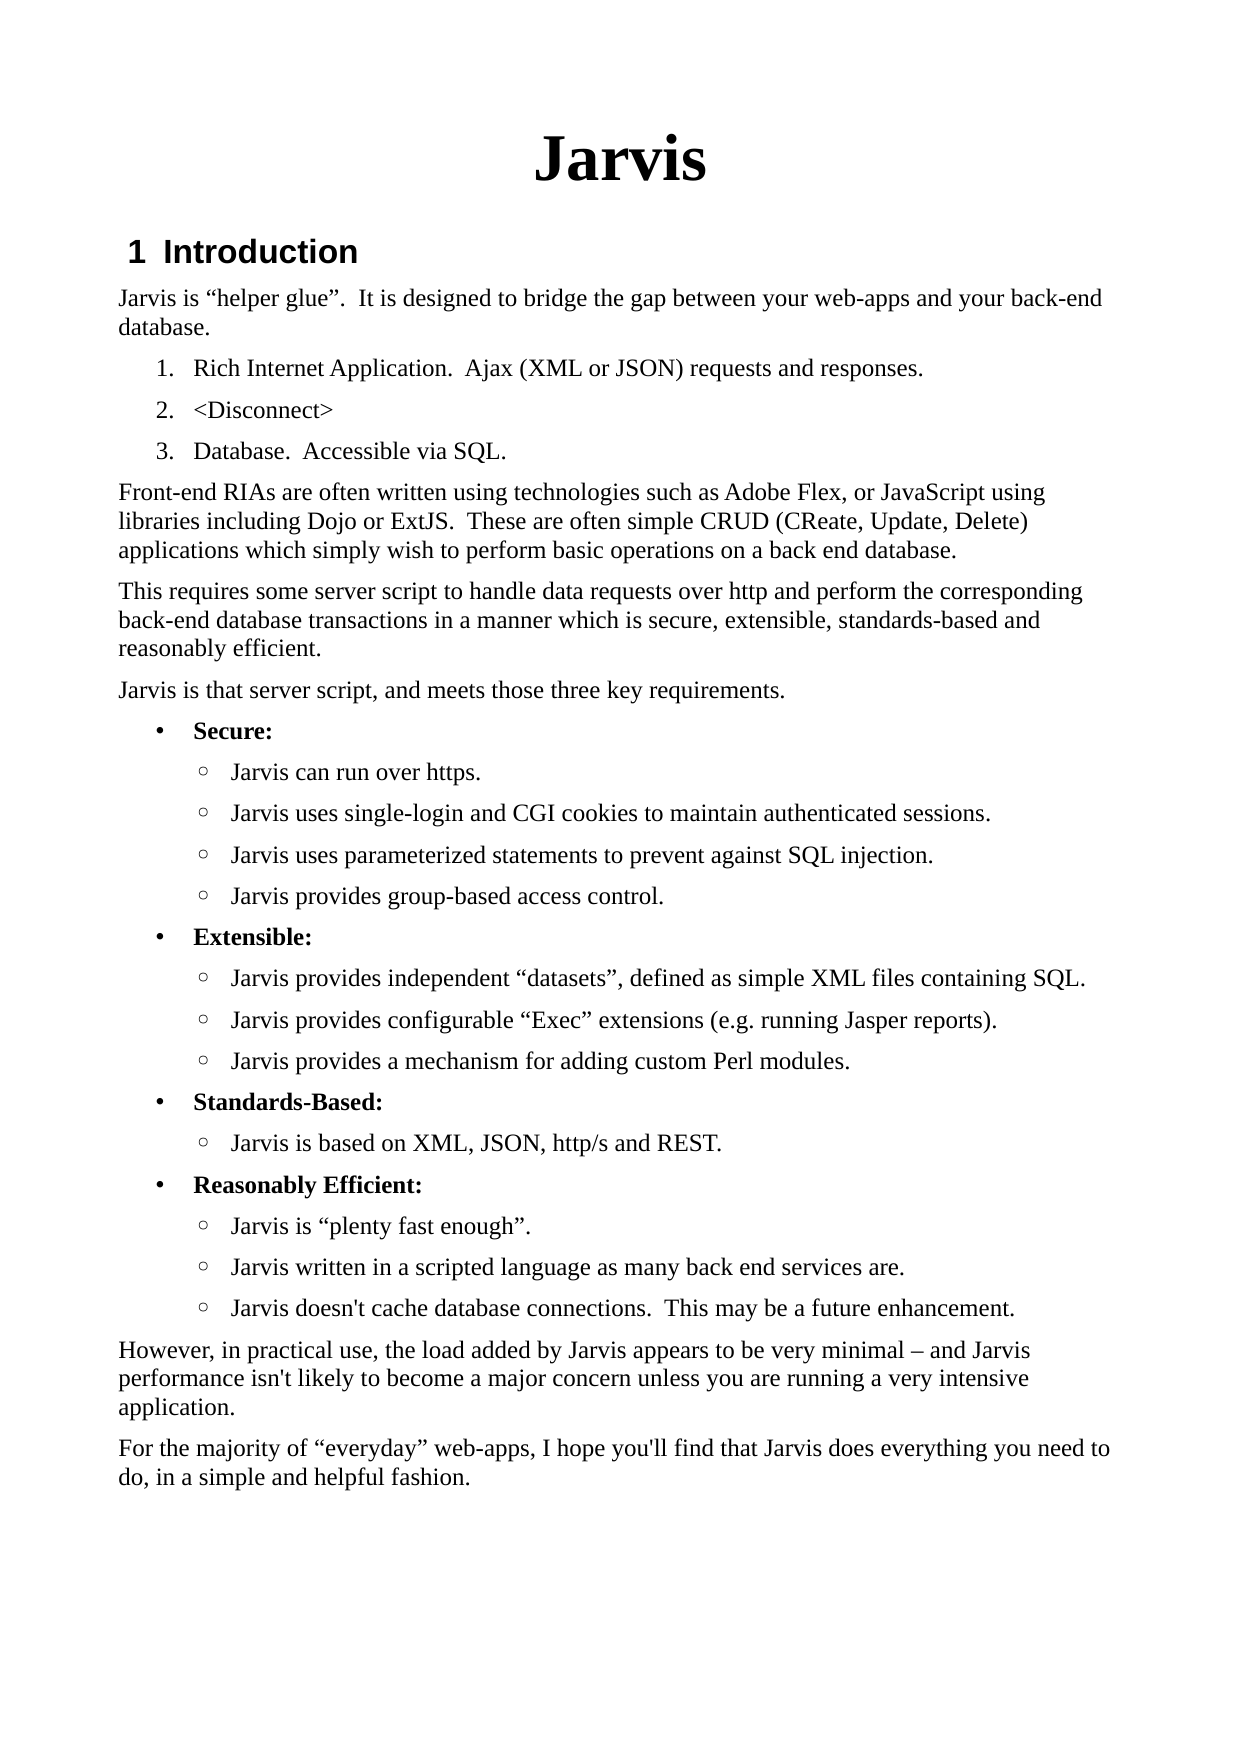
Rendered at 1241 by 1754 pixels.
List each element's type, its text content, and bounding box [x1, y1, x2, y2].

list Database. Accessible via SQL. [156, 436, 1122, 465]
text For the majority of “everyday” web-apps, I hope you'll find that Jarvis does everything you need to do, in a simple and helpful fashion. [118, 1433, 1122, 1491]
list Jarvis uses parameterized statements to prevent against SQL injection. [193, 840, 1122, 868]
list Reasonably Efficient: [156, 1170, 1122, 1198]
list Jarvis provides independent “datasets”, defined as simple XML files containing SQL. [193, 963, 1122, 992]
list Jarvis doesn't cache database connections. This may be a future enhancement. [193, 1293, 1122, 1322]
list Rich Internet Application. Ajax (XML or JSON) requests and responses. [156, 353, 1122, 382]
list Jarvis uses single-login and CGI cookies to maintain authenticated sessions. [193, 798, 1122, 827]
text However, in practical use, the load added by Jarvis appears to be very minimal – and Jarvis performance isn't likely to become a major concern unless you are running a very intensive application. [118, 1335, 1122, 1421]
list Jarvis provides configurable “Exec” extensions (e.g. running Jasper reports). [193, 1005, 1122, 1033]
list Standards-Based: [156, 1087, 1122, 1116]
subtitle Introduction [118, 232, 1122, 271]
text Jarvis is that server script, and meets those three key requirements. [118, 675, 1122, 703]
list Jarvis is “plenty fast enough”. [193, 1211, 1122, 1240]
list Jarvis provides a mechanism for adding custom Perl modules. [193, 1046, 1122, 1075]
text Front-end RIAs are often written using technologies such as Adobe Flex, or JavaScript using libraries including Dojo or ExtJS. These are often simple CRUD (CReate, Update, Delete) applications which simply wish to perform basic operations on a back end database. [118, 477, 1122, 563]
list Secure: [156, 716, 1122, 745]
text Jarvis is “helper glue”. It is designed to bridge the gap between your web-apps and your back-end database. [118, 283, 1122, 341]
text Jarvis [118, 118, 1122, 195]
list Extensible: [156, 922, 1122, 951]
list Jarvis provides group-based access control. [193, 881, 1122, 910]
list Jarvis written in a scripted language as many back end services are. [193, 1252, 1122, 1281]
text This requires some server script to handle data requests over http and perform the corresponding back-end database transactions in a manner which is secure, extensible, standards-based and reasonably efficient. [118, 576, 1122, 662]
list Jarvis is based on XML, JSON, http/s and REST. [193, 1128, 1122, 1157]
list <Disconnect> [156, 395, 1122, 423]
list Jarvis can run over https. [193, 757, 1122, 786]
